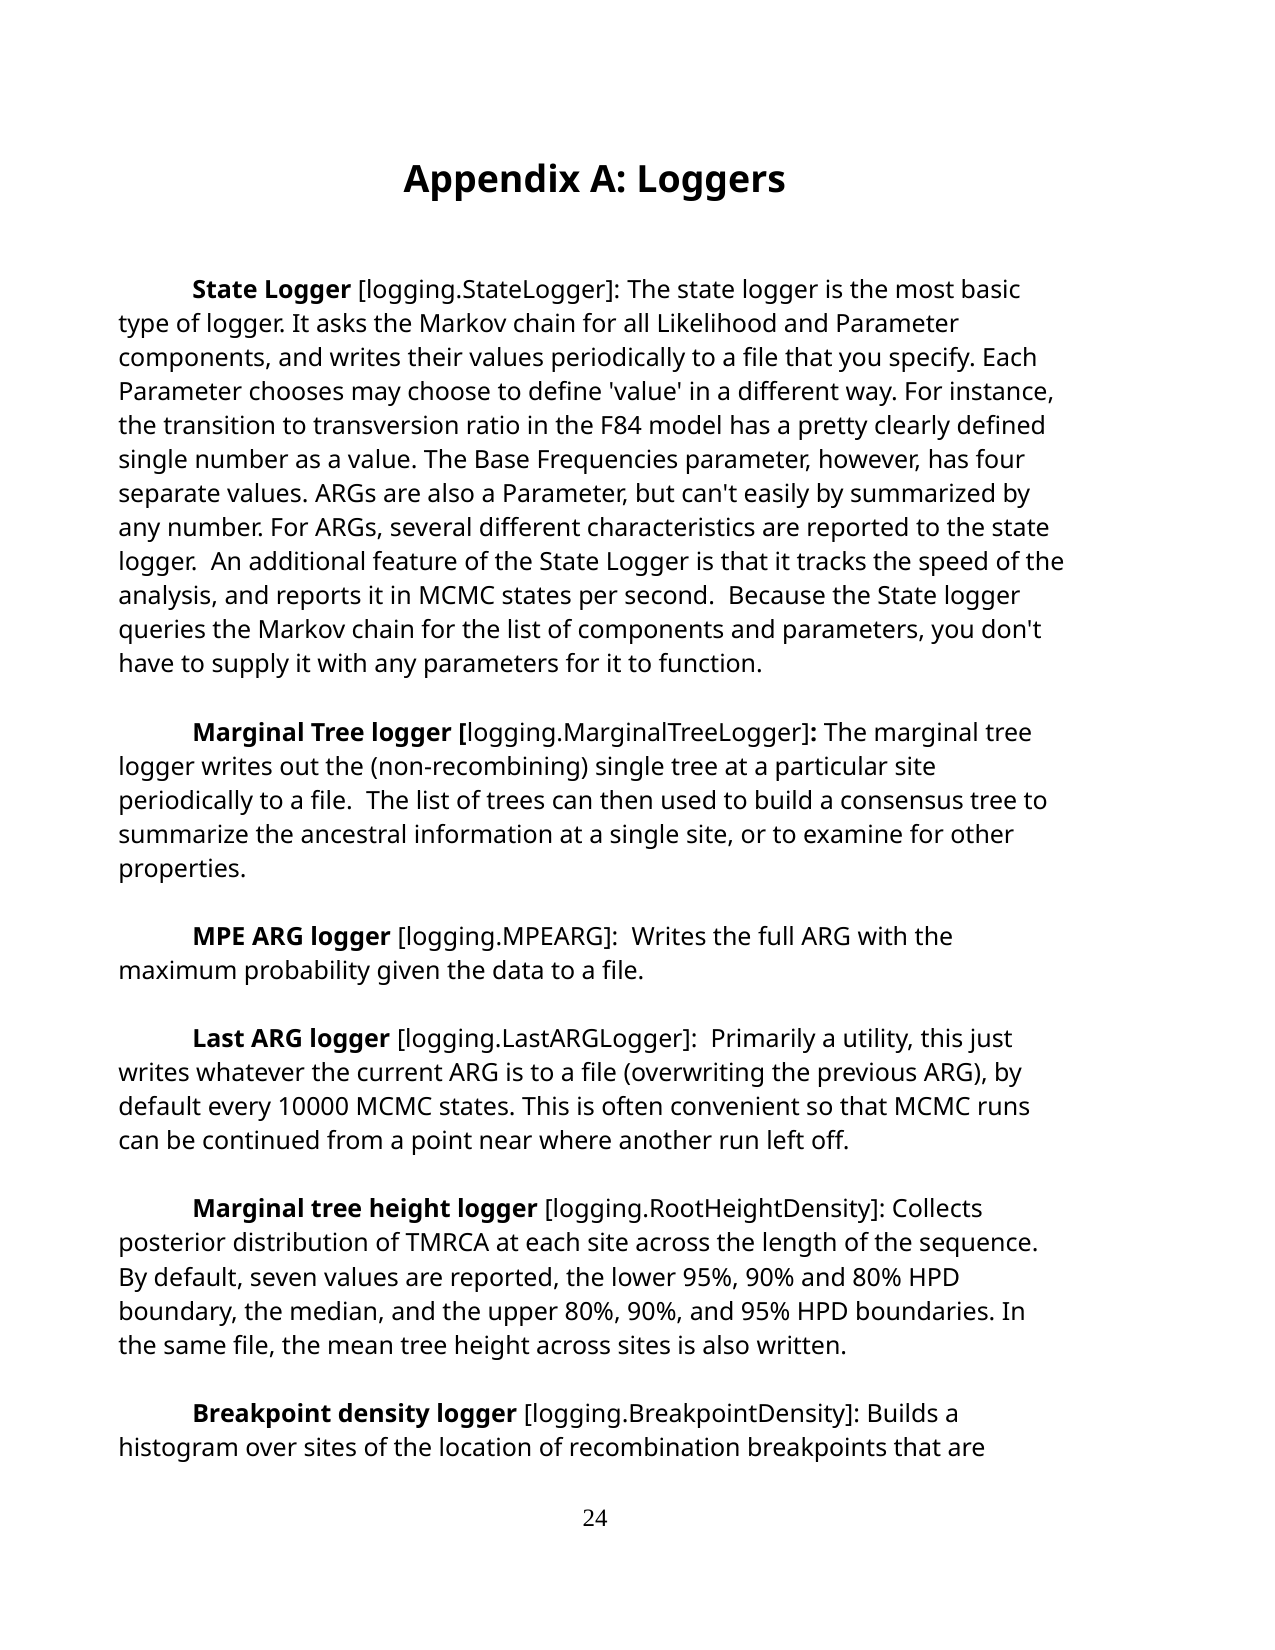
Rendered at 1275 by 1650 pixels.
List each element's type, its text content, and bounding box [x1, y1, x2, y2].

text MPE ARG logger [logging.MPEARG]: Writes the full ARG with the maximum probability given the data to a file. [118, 918, 1071, 987]
text Last ARG logger [logging.LastARGLogger]: Primarily a utility, this just writes whatever the current ARG is to a file (overwriting the previous ARG), by default every 10000 MCMC states. This is often convenient so that MCMC runs can be continued from a point near where another run left off. [118, 1021, 1071, 1157]
text State Logger [logging.StateLogger]: The state logger is the most basic type of logger. It asks the Markov chain for all Likelihood and Parameter components, and writes their values periodically to a file that you specify. Each Parameter chooses may choose to define 'value' in a different way. For instance, the transition to transversion ratio in the F84 model has a pretty clearly defined single number as a value. The Base Frequencies parameter, however, has four separate values. ARGs are also a Parameter, but can't easily by summarized by any number. For ARGs, several different characteristics are reported to the state logger. An additional feature of the State Logger is that it tracks the speed of the analysis, and reports it in MCMC states per second. Because the State logger queries the Markov chain for the list of components and parameters, you don't have to supply it with any parameters for it to function. [118, 271, 1071, 680]
text Breakpoint density logger [logging.BreakpointDensity]: Builds a histogram over sites of the location of recombination breakpoints that are [118, 1395, 1071, 1463]
text Marginal tree height logger [logging.RootHeightDensity]: Collects posterior distribution of TMRCA at each site across the length of the sequence. By default, seven values are reported, the lower 95%, 90% and 80% HPD boundary, the median, and the upper 80%, 90%, and 95% HPD boundaries. In the same file, the mean tree height across sites is also written. [118, 1191, 1071, 1361]
text Marginal Tree logger [logging.MarginalTreeLogger]: The marginal tree logger writes out the (non-recombining) single tree at a particular site periodically to a file. The list of trees can then used to build a consensus tree to summarize the ancestral information at a single site, or to examine for other properties. [118, 714, 1071, 884]
text Appendix A: Loggers [118, 152, 1071, 203]
